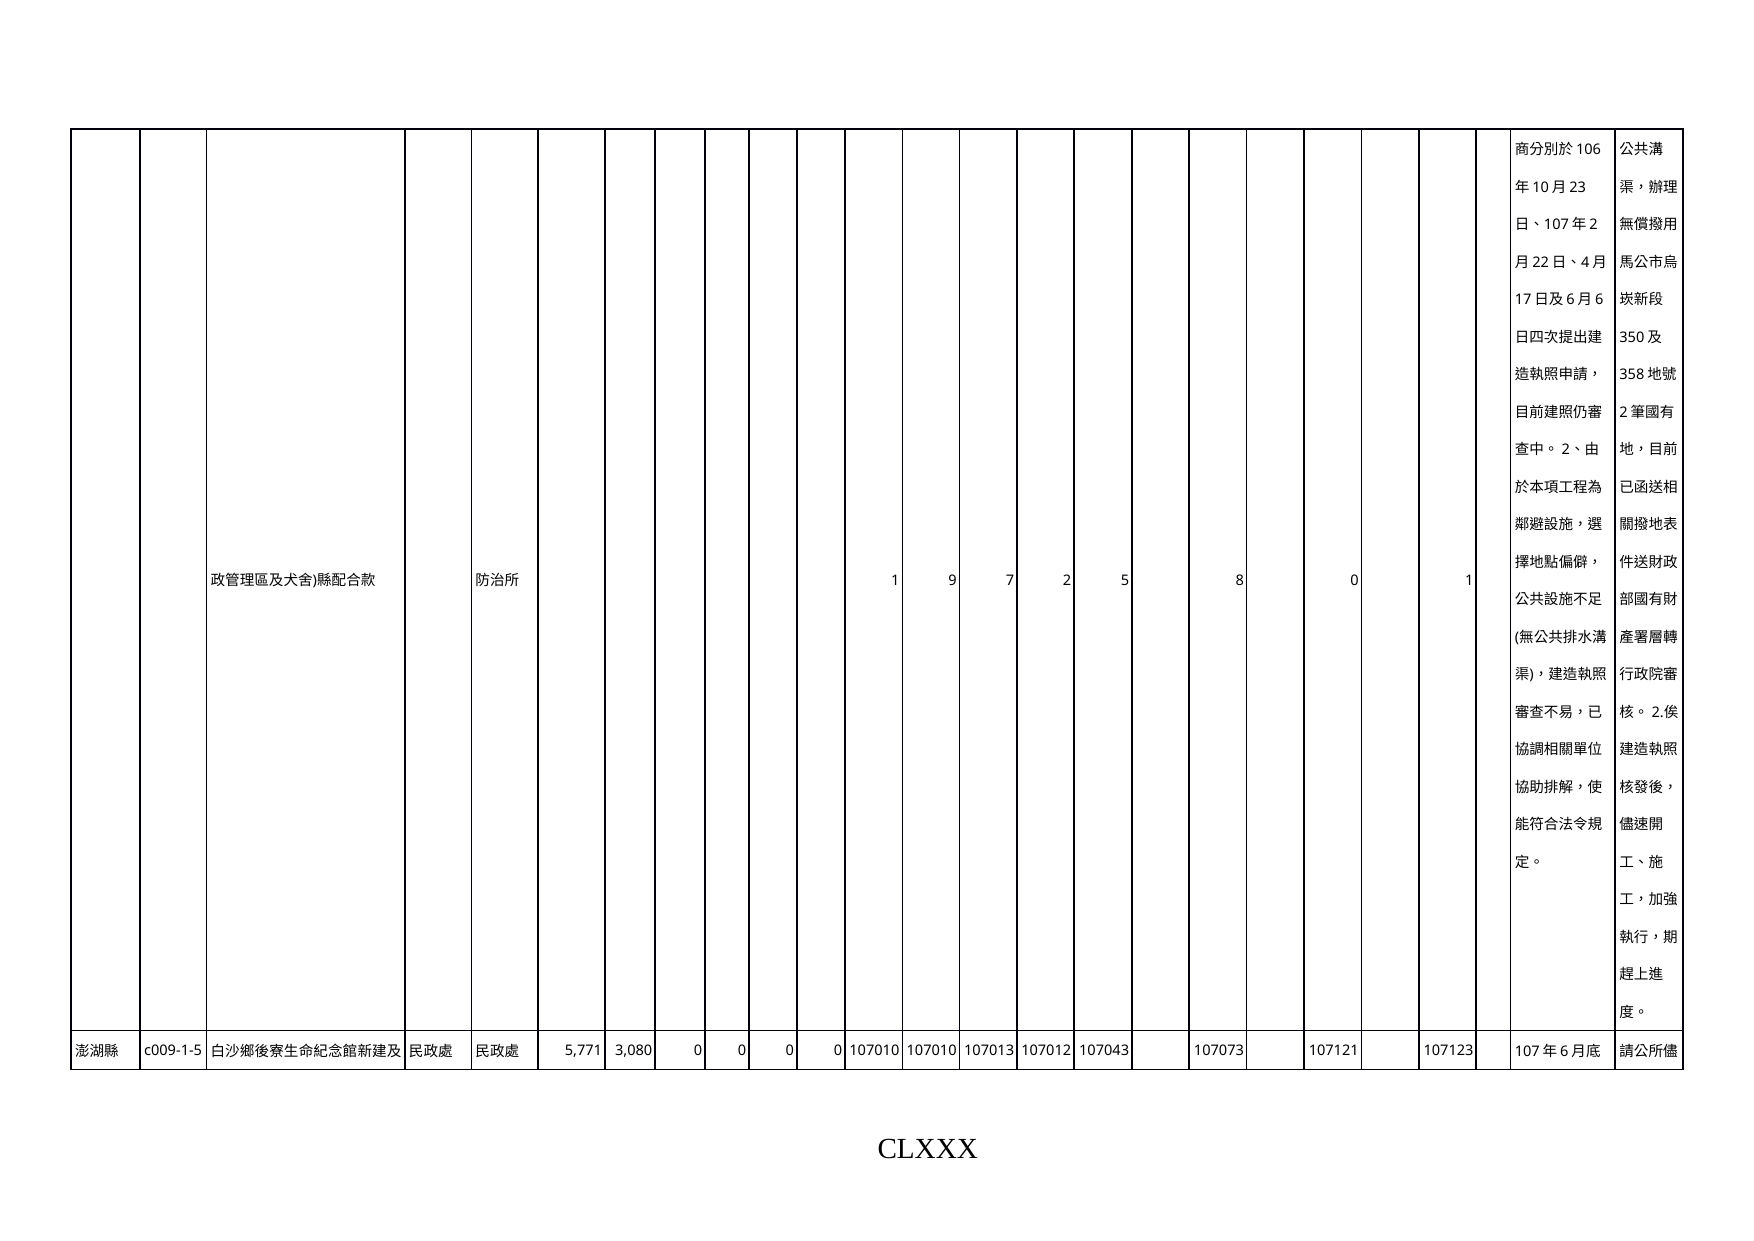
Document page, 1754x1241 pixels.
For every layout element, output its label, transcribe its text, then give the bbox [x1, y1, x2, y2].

table_cell 5 [1075, 130, 1131, 1029]
table_cell 107121 [1305, 1031, 1361, 1068]
table_cell 防治所 [472, 130, 537, 1029]
table_cell [1477, 130, 1510, 1029]
table_cell 政管理區及犬舍)縣配合款 [207, 130, 404, 1029]
table_cell 民政處 [472, 1031, 537, 1068]
table_cell 2 [1018, 130, 1073, 1029]
table_cell [1133, 1031, 1188, 1068]
table_cell [1362, 1031, 1418, 1068]
table_cell 7 [960, 130, 1016, 1029]
table_cell [606, 130, 654, 1029]
table_cell 澎湖縣 [72, 1031, 139, 1068]
table_cell 107073 [1190, 1031, 1246, 1068]
table_cell [72, 130, 139, 1029]
table_cell [1133, 130, 1188, 1029]
table_cell 1 [846, 130, 902, 1029]
table_cell 107010 [903, 1031, 959, 1068]
table_cell [706, 130, 748, 1029]
table_cell [656, 130, 704, 1029]
table_cell 1 [1420, 130, 1475, 1029]
table_cell 107年6月底 [1511, 1031, 1614, 1068]
table_cell 107043 [1075, 1031, 1131, 1068]
table_cell 107012 [1018, 1031, 1073, 1068]
table_cell [798, 130, 844, 1029]
table_cell 民政處 [406, 1031, 471, 1068]
table_cell 請公所儘 [1616, 1031, 1682, 1068]
table_cell [1247, 130, 1303, 1029]
table_cell 0 [706, 1031, 748, 1068]
table_cell 107013 [960, 1031, 1016, 1068]
table_cell [141, 130, 206, 1029]
table_cell [1247, 1031, 1303, 1068]
table_cell [1477, 1031, 1510, 1068]
table_cell 0 [798, 1031, 844, 1068]
table_cell 107123 [1420, 1031, 1475, 1068]
table_cell 白沙鄉後寮生命紀念館新建及 [207, 1031, 404, 1068]
table_cell [750, 130, 796, 1029]
table_cell 5,771 [539, 1031, 604, 1068]
table_cell c009-1-5 [141, 1031, 206, 1068]
table_cell [406, 130, 471, 1029]
table_cell 0 [656, 1031, 704, 1068]
table_cell 3,080 [606, 1031, 654, 1068]
table_cell 8 [1190, 130, 1246, 1029]
table_cell 0 [750, 1031, 796, 1068]
table_cell 0 [1305, 130, 1361, 1029]
table_cell 商分別於106年10月23日、107年2月22日、4月17日及6月6日四次提出建造執照申請，目前建照仍審查中。 2、由於本項工程為鄰避設施，選擇地點偏僻，公共設施不足(無公共排水溝渠)，建造執照審查不易，已協調相關單位協助排解，使能符合法令規定。 [1511, 130, 1614, 1029]
table_cell 公共溝渠，辦理無償撥用馬公市烏崁新段350及358地號2筆國有地，目前已函送相關撥地表件送財政部國有財產署層轉行政院審核。 2.俟建造執照核發後，儘速開工、施工，加強執行，期趕上進度。 [1616, 130, 1682, 1029]
table_cell 9 [903, 130, 959, 1029]
table_cell 107010 [846, 1031, 902, 1068]
table_cell [539, 130, 604, 1029]
table_cell [1362, 130, 1418, 1029]
